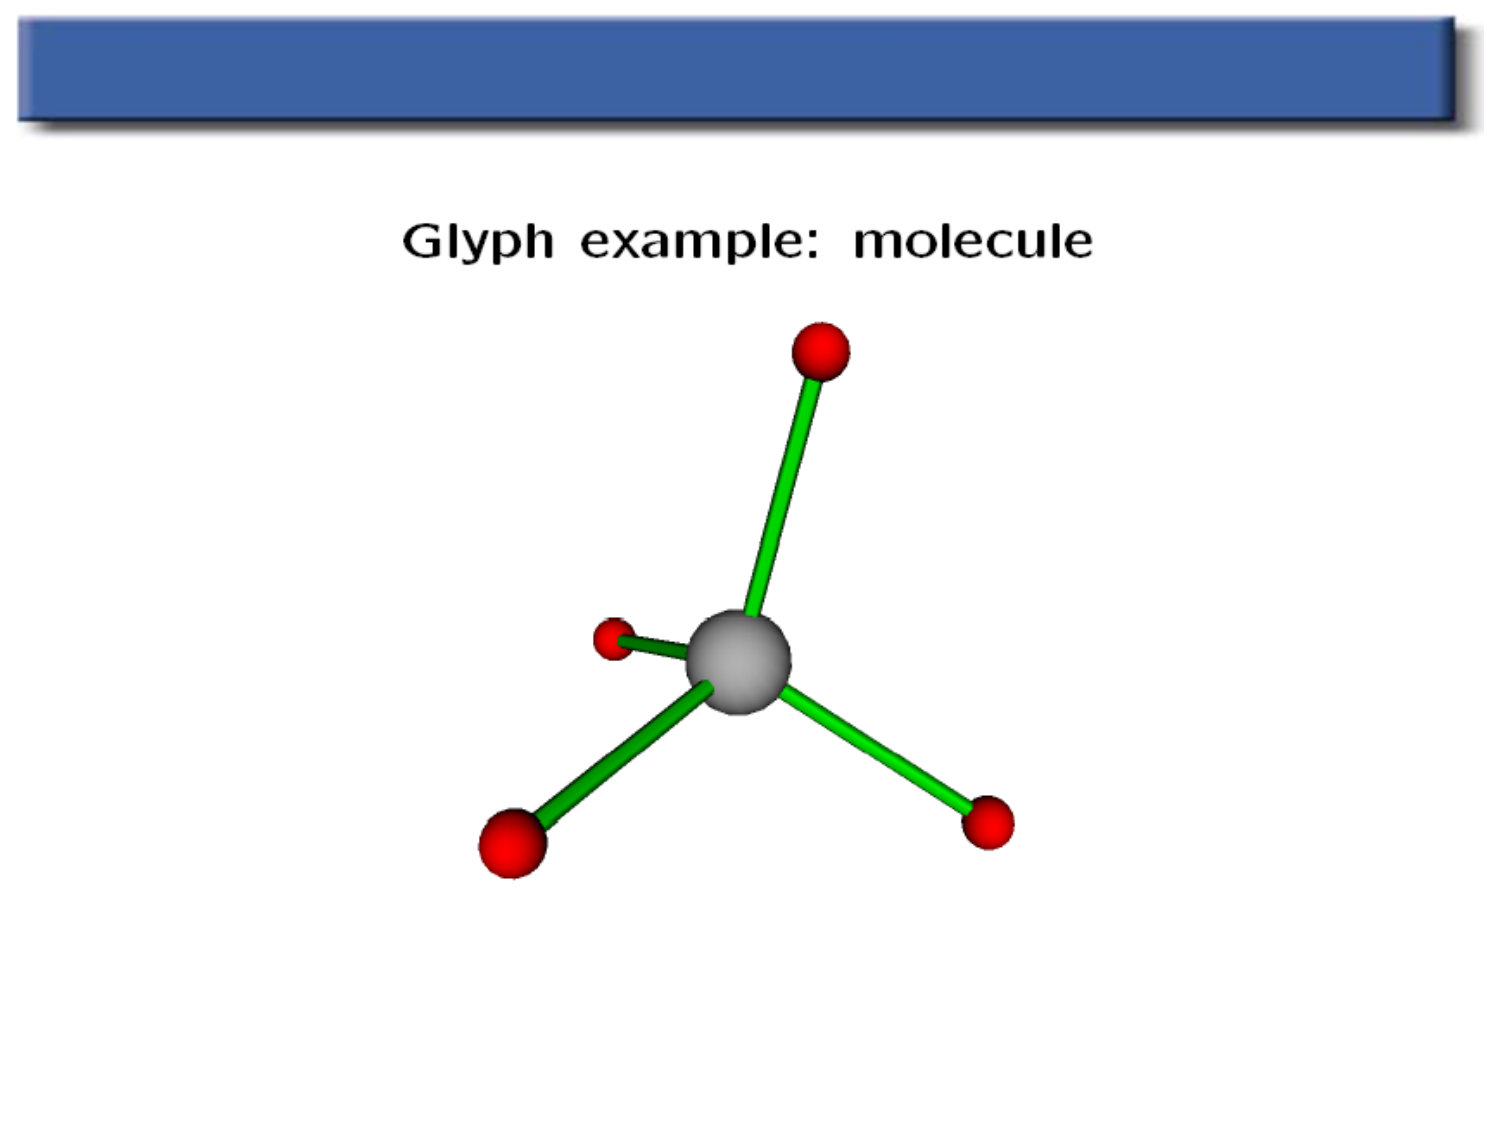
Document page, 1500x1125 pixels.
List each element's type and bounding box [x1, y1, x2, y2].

picture [16, 13, 1484, 141]
picture [41, 196, 1459, 929]
